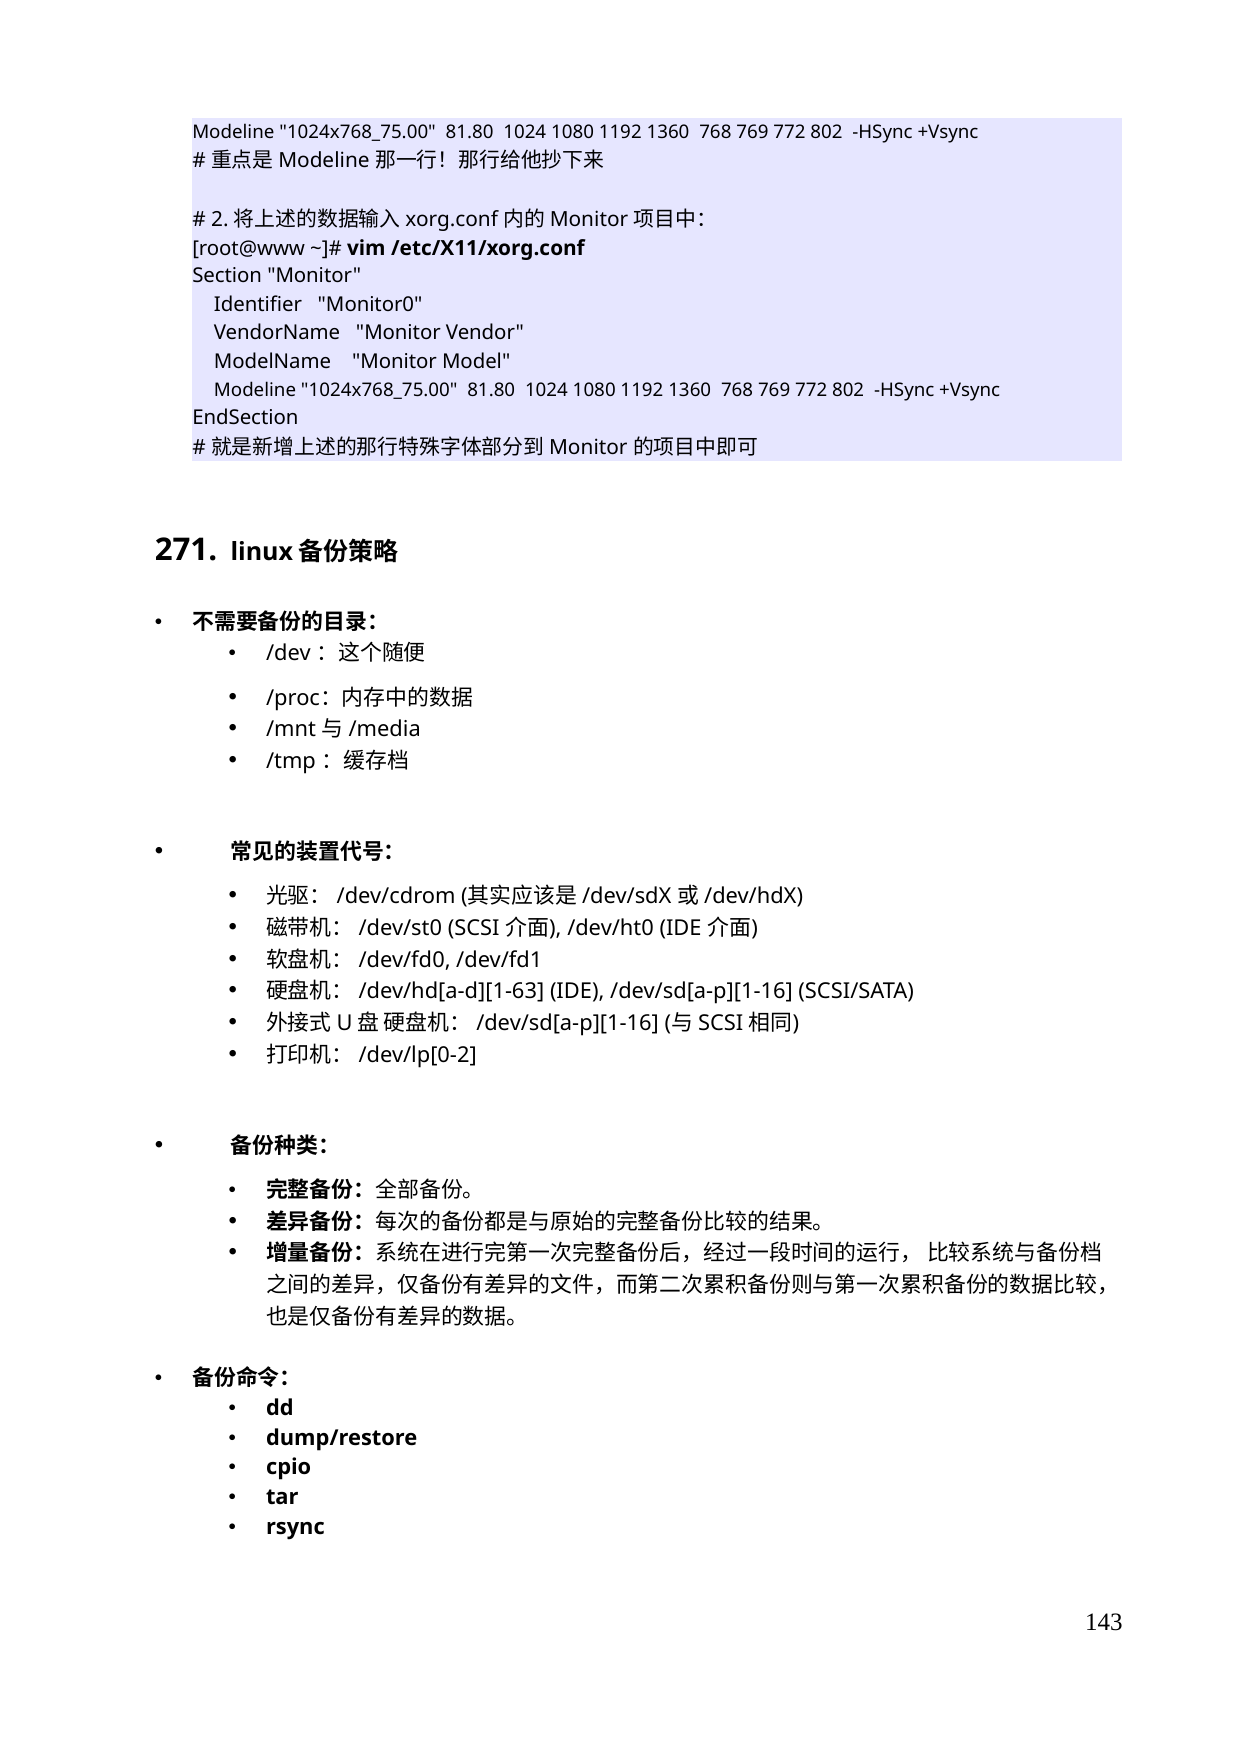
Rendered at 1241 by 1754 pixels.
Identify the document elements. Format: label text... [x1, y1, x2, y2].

list 增量备份：系统在进行完第一次完整备份后，经过一段时间的运行， 比较系统与备份档之间的差异，仅备份有差异的文件，而第二次累积备份则与第一次累积备份的数据比较， 也是仅备份有差异的数据。 [228, 1235, 1122, 1330]
list 备份命令： [154, 1360, 1122, 1392]
list /mnt 与 /media [228, 711, 1122, 743]
list dd [228, 1392, 1122, 1422]
text Modeline "1024x768_75.00" 81.80 1024 1080 1192 1360 768 769 772 802 -HSync +Vsync [192, 374, 1122, 403]
list linux备份策略 [154, 527, 1122, 569]
list 软盘机： /dev/fd0, /dev/fd1 [228, 942, 1122, 973]
text # 就是新增上述的那行特殊字体部分到 Monitor 的项目中即可 [192, 430, 1122, 461]
list /dev ：这个随便 [228, 635, 1122, 667]
text ModelName "Monitor Model" [192, 346, 1122, 374]
list 硬盘机： /dev/hd[a-d][1-63] (IDE), /dev/sd[a-p][1-16] (SCSI/SATA) [228, 973, 1122, 1005]
text [root@www ~]# vim /etc/X11/xorg.conf [192, 233, 1122, 261]
text Section "Monitor" [192, 261, 1122, 289]
text VendorName "Monitor Vendor" [192, 317, 1122, 346]
list 磁带机： /dev/st0 (SCSI 介面), /dev/ht0 (IDE 介面) [228, 910, 1122, 942]
list 完整备份：全部备份。 [228, 1172, 1122, 1204]
list rsync [228, 1511, 1122, 1541]
text Identifier "Monitor0" [192, 289, 1122, 317]
list dump/restore [228, 1422, 1122, 1451]
text # 重点是 Modeline 那一行！那行给他抄下来 [192, 144, 1122, 174]
list 打印机： /dev/lp[0-2] [228, 1037, 1122, 1069]
list tar [228, 1481, 1122, 1511]
list 光驱： /dev/cdrom (其实应该是 /dev/sdX 或 /dev/hdX) [228, 878, 1122, 910]
list 常见的装置代号： [154, 834, 1122, 866]
list 不需要备份的目录： [154, 604, 1122, 635]
list cpio [228, 1451, 1122, 1481]
text EndSection [192, 403, 1122, 430]
list 备份种类： [154, 1128, 1122, 1159]
list /tmp ：缓存档 [228, 743, 1122, 775]
list /proc：内存中的数据 [228, 679, 1122, 711]
list 外接式 U盘 硬盘机： /dev/sd[a-p][1-16] (与 SCSI 相同) [228, 1005, 1122, 1037]
list 差异备份：每次的备份都是与原始的完整备份比较的结果。 [228, 1204, 1122, 1235]
text # 2. 将上述的数据输入 xorg.conf 内的 Monitor 项目中： [192, 202, 1122, 233]
text Modeline "1024x768_75.00" 81.80 1024 1080 1192 1360 768 769 772 802 -HSync +Vsync [192, 118, 1122, 144]
